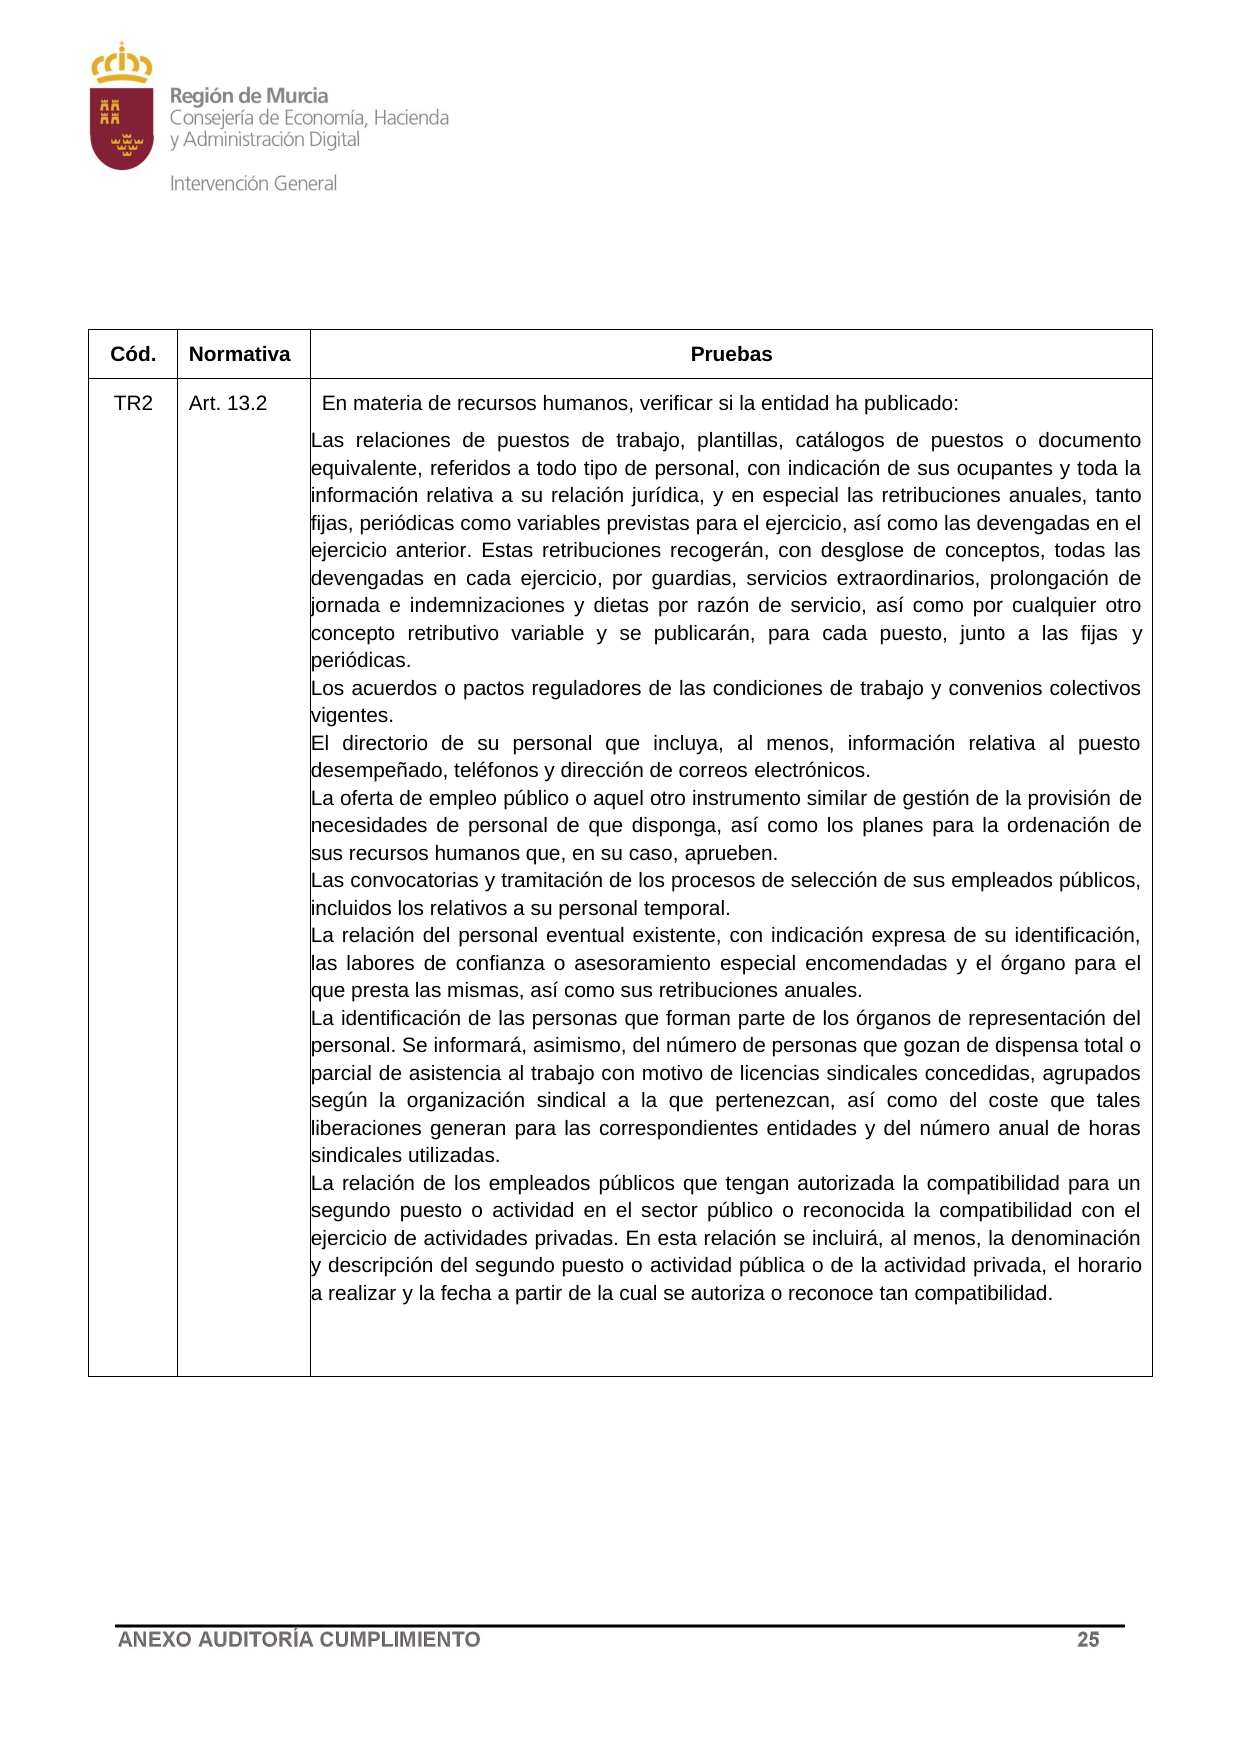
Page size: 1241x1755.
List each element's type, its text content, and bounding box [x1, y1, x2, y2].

table_header Normativa [178, 330, 310, 378]
table_cell TR2 [89, 379, 177, 1376]
table_header Pruebas [311, 330, 1152, 378]
table_header Cód. [89, 330, 177, 378]
table_cell En materia de recursos humanos, verificar si la entidad ha publicado: Las relaciones de puestos de trabajo, plantillas, catálogos de puestos o documento equivalente, referidos a todo tipo de personal, con indicación de sus ocupantes y toda la información relativa a su relación jurídica, y en especial las retribuciones anuales, tanto fijas, periódicas como variables previstas para el ejercicio, así como las devengadas en el ejercicio anterior. Estas retribuciones recogerán, con desglose de conceptos, todas las devengadas en cada ejercicio, por guardias, servicios extraordinarios, prolongación de jornada e indemnizaciones y dietas por razón de servicio, así como por cualquier otro concepto retributivo variable y se publicarán, para cada puesto, junto a las fijas y periódicas. Los acuerdos o pactos reguladores de las condiciones de trabajo y convenios colectivos vigentes. El directorio de su personal que incluya, al menos, información relativa al puesto desempeñado, teléfonos y dirección de correos electrónicos. La oferta de empleo público o aquel otro instrumento similar de gestión de la provisión de necesidades de personal de que disponga, así como los planes para la ordenación de sus recursos humanos que, en su caso, aprueben. Las convocatorias y tramitación de los procesos de selección de sus empleados públicos, incluidos los relativos a su personal temporal. La relación del personal eventual existente, con indicación expresa de su identificación, las labores de confianza o asesoramiento especial encomendadas y el órgano para el que presta las mismas, así como sus retribuciones anuales. La identificación de las personas que forman parte de los órganos de representación del personal. Se informará, asimismo, del número de personas que gozan de dispensa total o parcial de asistencia al trabajo con motivo de licencias sindicales concedidas, agrupados según la organización sindical a la que pertenezcan, así como del coste que tales liberaciones generan para las correspondientes entidades y del número anual de horas sindicales utilizadas. La relación de los empleados públicos que tengan autorizada la compatibilidad para un segundo puesto o actividad en el sector público o reconocida la compatibilidad con el ejercicio de actividades privadas. En esta relación se incluirá, al menos, la denominación y descripción del segundo puesto o actividad pública o de la actividad privada, el horario a realizar y la fecha a partir de la cual se autoriza o reconoce tan compatibilidad. [311, 379, 1152, 1376]
table_cell Art. 13.2 [178, 379, 310, 1376]
